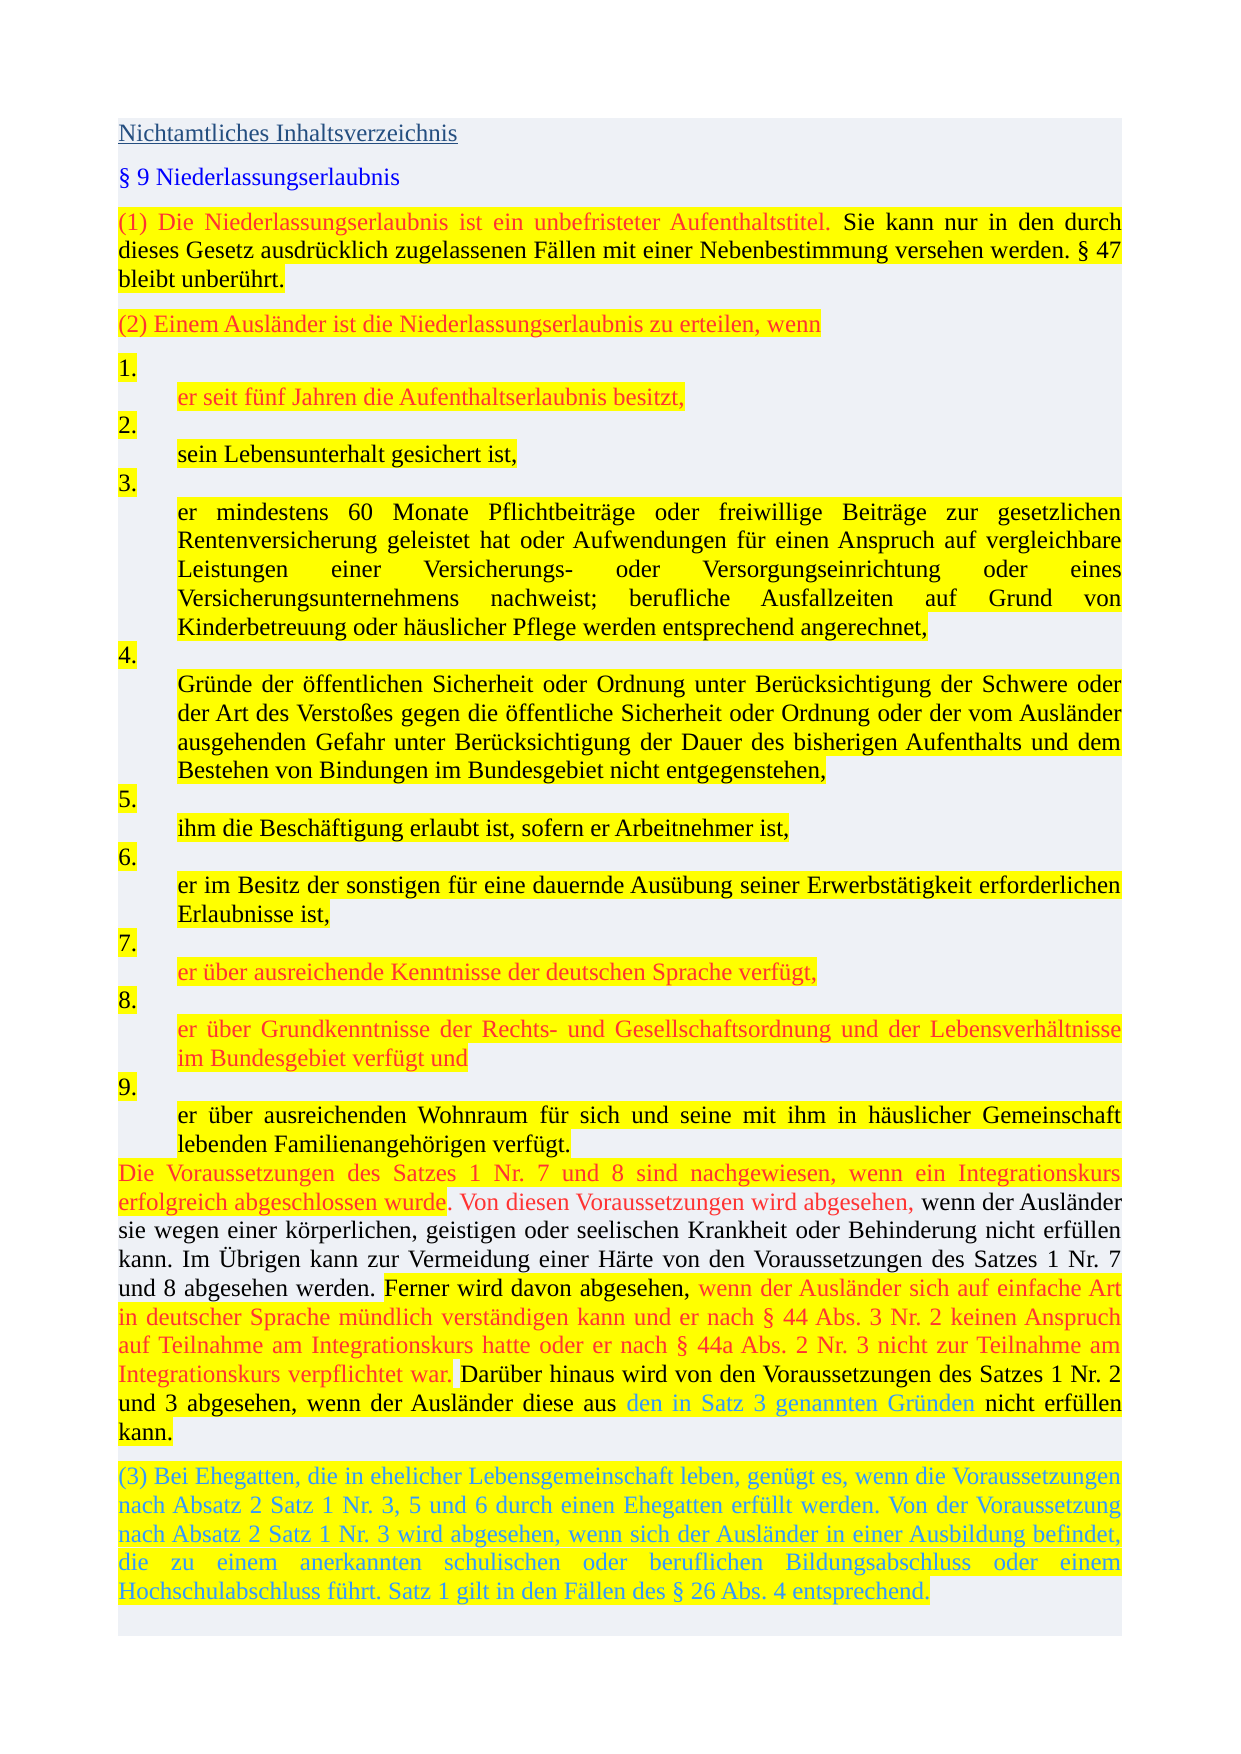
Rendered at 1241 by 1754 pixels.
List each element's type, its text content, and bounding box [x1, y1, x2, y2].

subtitle § 9 Niederlassungserlaubnis [118, 162, 1122, 191]
list er über ausreichende Kenntnisse der deutschen Sprache verfügt, [177, 957, 1122, 986]
subtitle 6. [118, 842, 1122, 871]
list er im Besitz der sonstigen für eine dauernde Ausübung seiner Erwerbstätigkeit erforderlichen Erlaubnisse ist, [177, 871, 1122, 928]
list er seit fünf Jahren die Aufenthaltserlaubnis besitzt, [177, 382, 1122, 411]
text Die Voraussetzungen des Satzes 1 Nr. 7 und 8 sind nachgewiesen, wenn ein Integrationskurs erfolgreich abgeschlossen wurde. Von diesen Voraussetzungen wird abgesehen, wenn der Ausländer sie wegen einer körperlichen, geistigen oder seelischen Krankheit oder Behinderung nicht erfüllen kann. Im Übrigen kann zur Vermeidung einer Härte von den Voraussetzungen des Satzes 1 Nr. 7 und 8 abgesehen werden. Ferner wird davon abgesehen, wenn der Ausländer sich auf einfache Art in deutscher Sprache mündlich verständigen kann und er nach § 44 Abs. 3 Nr. 2 keinen Anspruch auf Teilnahme am Integrationskurs hatte oder er nach § 44a Abs. 2 Nr. 3 nicht zur Teilnahme am Integrationskurs verpflichtet war. Darüber hinaus wird von den Voraussetzungen des Satzes 1 Nr. 2 und 3 abgesehen, wenn der Ausländer diese aus den in Satz 3 genannten Gründen nicht erfüllen kann. [118, 1158, 1122, 1446]
subtitle 9. [118, 1072, 1122, 1101]
subtitle 4. [118, 641, 1122, 669]
subtitle 3. [118, 468, 1122, 497]
subtitle 5. [118, 784, 1122, 813]
text Nichtamtliches Inhaltsverzeichnis [118, 118, 1122, 147]
list ihm die Beschäftigung erlaubt ist, sofern er Arbeitnehmer ist, [177, 813, 1122, 842]
list er über Grundkenntnisse der Rechts- und Gesellschaftsordnung und der Lebensverhältnisse im Bundesgebiet verfügt und [177, 1014, 1122, 1072]
text (3) Bei Ehegatten, die in ehelicher Lebensgemeinschaft leben, genügt es, wenn die Voraussetzungen nach Absatz 2 Satz 1 Nr. 3, 5 und 6 durch einen Ehegatten erfüllt werden. Von der Voraussetzung nach Absatz 2 Satz 1 Nr. 3 wird abgesehen, wenn sich der Ausländer in einer Ausbildung befindet, die zu einem anerkannten schulischen oder beruflichen Bildungsabschluss oder einem Hochschulabschluss führt. Satz 1 gilt in den Fällen des § 26 Abs. 4 entsprechend. [118, 1461, 1122, 1605]
subtitle 1. [118, 353, 1122, 382]
subtitle 2. [118, 411, 1122, 439]
list er über ausreichenden Wohnraum für sich und seine mit ihm in häuslicher Gemeinschaft lebenden Familienangehörigen verfügt. [177, 1101, 1122, 1158]
list er mindestens 60 Monate Pflichtbeiträge oder freiwillige Beiträge zur gesetzlichen Rentenversicherung geleistet hat oder Aufwendungen für einen Anspruch auf vergleichbare Leistungen einer Versicherungs- oder Versorgungseinrichtung oder eines Versicherungsunternehmens nachweist; berufliche Ausfallzeiten auf Grund von Kinderbetreuung oder häuslicher Pflege werden entsprechend angerechnet, [177, 497, 1122, 641]
list Gründe der öffentlichen Sicherheit oder Ordnung unter Berücksichtigung der Schwere oder der Art des Verstoßes gegen die öffentliche Sicherheit oder Ordnung oder der vom Ausländer ausgehenden Gefahr unter Berücksichtigung der Dauer des bisherigen Aufenthalts und dem Bestehen von Bindungen im Bundesgebiet nicht entgegenstehen, [177, 669, 1122, 784]
subtitle 8. [118, 986, 1122, 1014]
text (2) Einem Ausländer ist die Niederlassungserlaubnis zu erteilen, wenn [118, 309, 1122, 337]
subtitle 7. [118, 928, 1122, 957]
text (1) Die Niederlassungserlaubnis ist ein unbefristeter Aufenthaltstitel. Sie kann nur in den durch dieses Gesetz ausdrücklich zugelassenen Fällen mit einer Nebenbestimmung versehen werden. § 47 bleibt unberührt. [118, 207, 1122, 293]
list sein Lebensunterhalt gesichert ist, [177, 439, 1122, 468]
